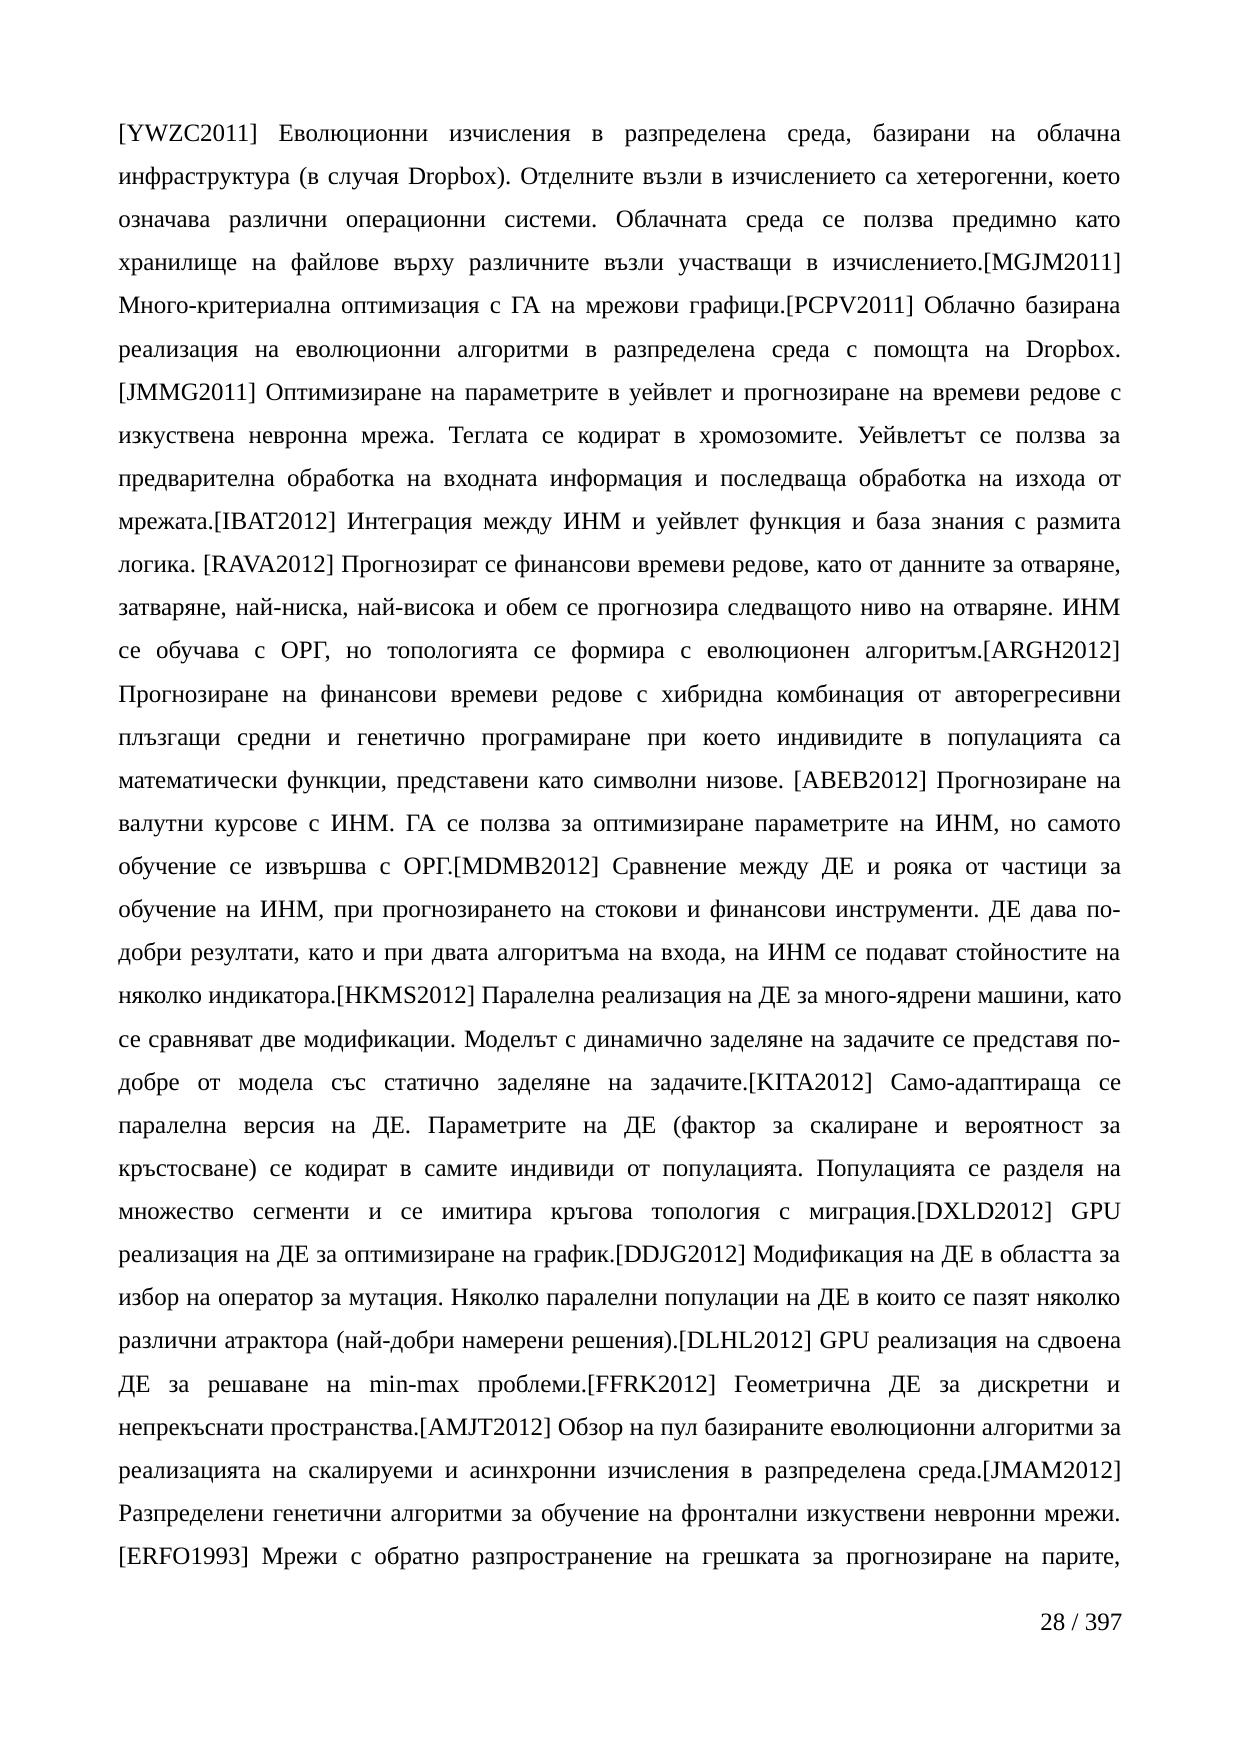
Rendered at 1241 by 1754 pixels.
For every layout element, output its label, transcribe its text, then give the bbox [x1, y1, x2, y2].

text [YWZC2011] Еволюционни изчисления в разпределена среда, базирани на облачна инфраструктура (в случая Dropbox). Отделните възли в изчислението са хетерогенни, което означава различни операционни системи. Облачната среда се ползва предимно като хранилище на файлове върху различните възли участващи в изчислението.[MGJM2011] Много-критериална оптимизация с ГА на мрежови графици.[PCPV2011] Облачно базирана реализация на еволюционни алгоритми в разпределена среда с помощта на Dropbox.[JMMG2011] Оптимизиране на параметрите в уейвлет и прогнозиране на времеви редове с изкуствена невронна мрежа. Теглата се кодират в хромозомите. Уейвлетът се ползва за предварителна обработка на входната информация и последваща обработка на изхода от мрежата.[IBAT2012] Интеграция между ИНМ и уейвлет функция и база знания с размита логика. [RAVA2012] Прогнозират се финансови времеви редове, като от данните за отваряне, затваряне, най-ниска, най-висока и обем се прогнозира следващото ниво на отваряне. ИНМ се обучава с ОРГ, но топологията се формира с еволюционен алгоритъм.[ARGH2012] Прогнозиране на финансови времеви редове с хибридна комбинация от авторегресивни плъзгащи средни и генетично програмиране при което индивидите в популацията са математически функции, представени като символни низове. [ABEB2012] Прогнозиране на валутни курсове с ИНМ. ГА се ползва за оптимизиране параметрите на ИНМ, но самото обучение се извършва с ОРГ.[MDMB2012] Сравнение между ДЕ и рояка от частици за обучение на ИНМ, при прогнозирането на стокови и финансови инструменти. ДЕ дава по-добри резултати, като и при двата алгоритъма на входа, на ИНМ се подават стойностите на няколко индикатора.[HKMS2012] Паралелна реализация на ДЕ за много-ядрени машини, като се сравняват две модификации. Моделът с динамично заделяне на задачите се представя по-добре от модела със статично заделяне на задачите.[KITA2012] Само-адаптираща се паралелна версия на ДЕ. Параметрите на ДЕ (фактор за скалиране и вероятност за кръстосване) се кодират в самите индивиди от популацията. Популацията се разделя на множество сегменти и се имитира кръгова топология с миграция.[DXLD2012] GPU реализация на ДЕ за оптимизиране на график.[DDJG2012] Модификация на ДЕ в областта за избор на оператор за мутация. Няколко паралелни популации на ДЕ в които се пазят няколко различни атрактора (най-добри намерени решения).[DLHL2012] GPU реализация на сдвоена ДЕ за решаване на min-max проблеми.[FFRK2012] Геометрична ДЕ за дискретни и непрекъснати пространства.[AMJT2012] Обзор на пул базираните еволюционни алгоритми за реализацията на скалируеми и асинхронни изчисления в разпределена среда.[JMAM2012] Разпределени генетични алгоритми за обучение на фронтални изкуствени невронни мрежи.[ERFO1993] Мрежи с обратно разпространение на грешката за прогнозиране на парите, [118, 118, 1122, 1570]
